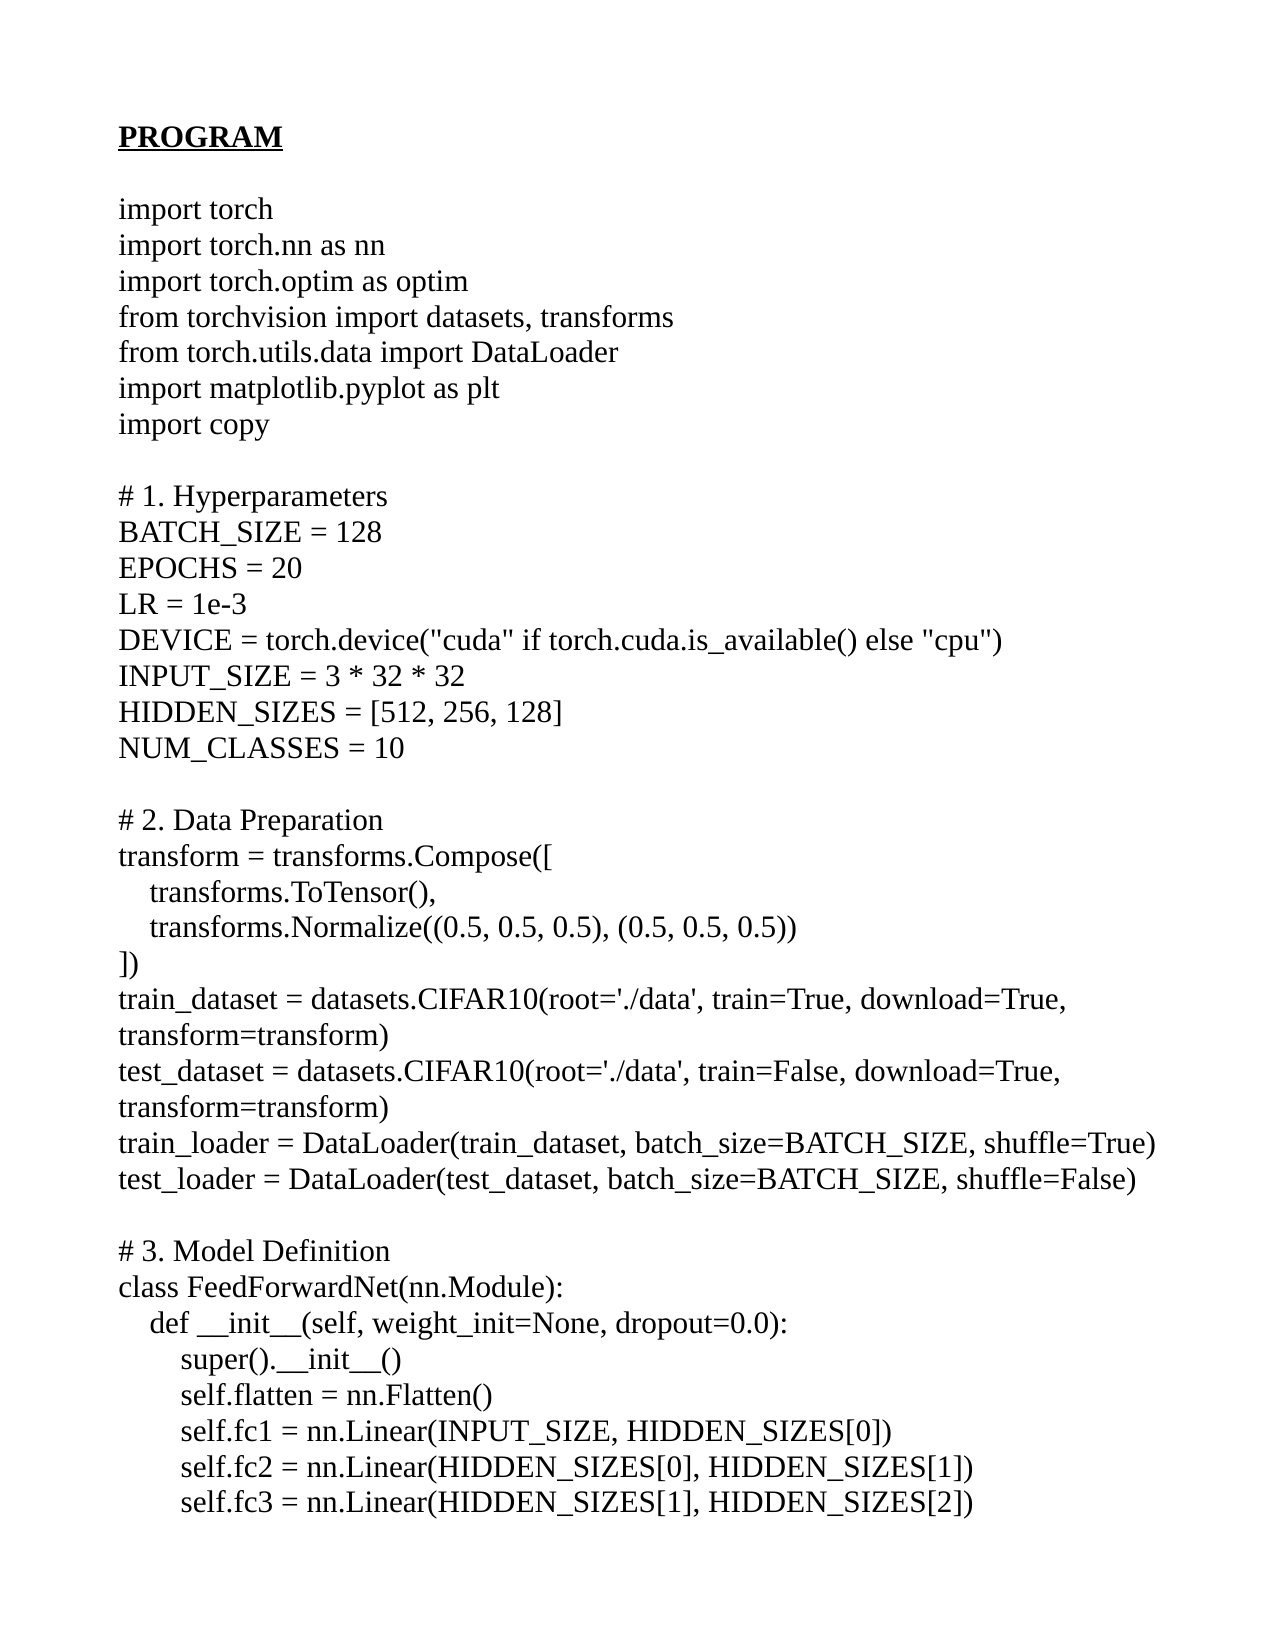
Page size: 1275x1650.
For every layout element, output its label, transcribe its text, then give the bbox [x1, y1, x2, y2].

text def __init__(self, weight_init=None, dropout=0.0): [118, 1304, 1157, 1340]
text # 3. Model Definition [118, 1232, 1157, 1268]
text self.fc1 = nn.Linear(INPUT_SIZE, HIDDEN_SIZES[0]) [118, 1412, 1157, 1448]
text HIDDEN_SIZES = [512, 256, 128] [118, 693, 1157, 729]
text test_loader = DataLoader(test_dataset, batch_size=BATCH_SIZE, shuffle=False) [118, 1160, 1157, 1196]
text super().__init__() [118, 1340, 1157, 1376]
text from torchvision import datasets, transforms [118, 298, 1157, 334]
text self.fc3 = nn.Linear(HIDDEN_SIZES[1], HIDDEN_SIZES[2]) [118, 1484, 1157, 1520]
text from torch.utils.data import DataLoader [118, 334, 1157, 370]
text # 1. Hyperparameters [118, 477, 1157, 513]
text BATCH_SIZE = 128 [118, 513, 1157, 549]
text INPUT_SIZE = 3 * 32 * 32 [118, 657, 1157, 693]
text self.flatten = nn.Flatten() [118, 1376, 1157, 1412]
text DEVICE = torch.device("cuda" if torch.cuda.is_available() else "cpu") [118, 621, 1157, 657]
text import torch.optim as optim [118, 262, 1157, 298]
text train_loader = DataLoader(train_dataset, batch_size=BATCH_SIZE, shuffle=True) [118, 1124, 1157, 1160]
text import copy [118, 406, 1157, 442]
text ]) [118, 945, 1157, 981]
text self.fc2 = nn.Linear(HIDDEN_SIZES[0], HIDDEN_SIZES[1]) [118, 1448, 1157, 1484]
text class FeedForwardNet(nn.Module): [118, 1268, 1157, 1304]
text # 2. Data Preparation [118, 801, 1157, 837]
text import torch [118, 190, 1157, 226]
text train_dataset = datasets.CIFAR10(root='./data', train=True, download=True, transform=transform) [118, 981, 1157, 1052]
text import torch.nn as nn [118, 226, 1157, 262]
text import matplotlib.pyplot as plt [118, 370, 1157, 406]
text EPOCHS = 20 [118, 549, 1157, 585]
text test_dataset = datasets.CIFAR10(root='./data', train=False, download=True, transform=transform) [118, 1052, 1157, 1124]
text LR = 1e-3 [118, 585, 1157, 621]
text PROGRAM [118, 118, 1157, 154]
text transform = transforms.Compose([ [118, 837, 1157, 873]
text NUM_CLASSES = 10 [118, 729, 1157, 765]
text transforms.ToTensor(), [118, 873, 1157, 909]
text transforms.Normalize((0.5, 0.5, 0.5), (0.5, 0.5, 0.5)) [118, 909, 1157, 945]
